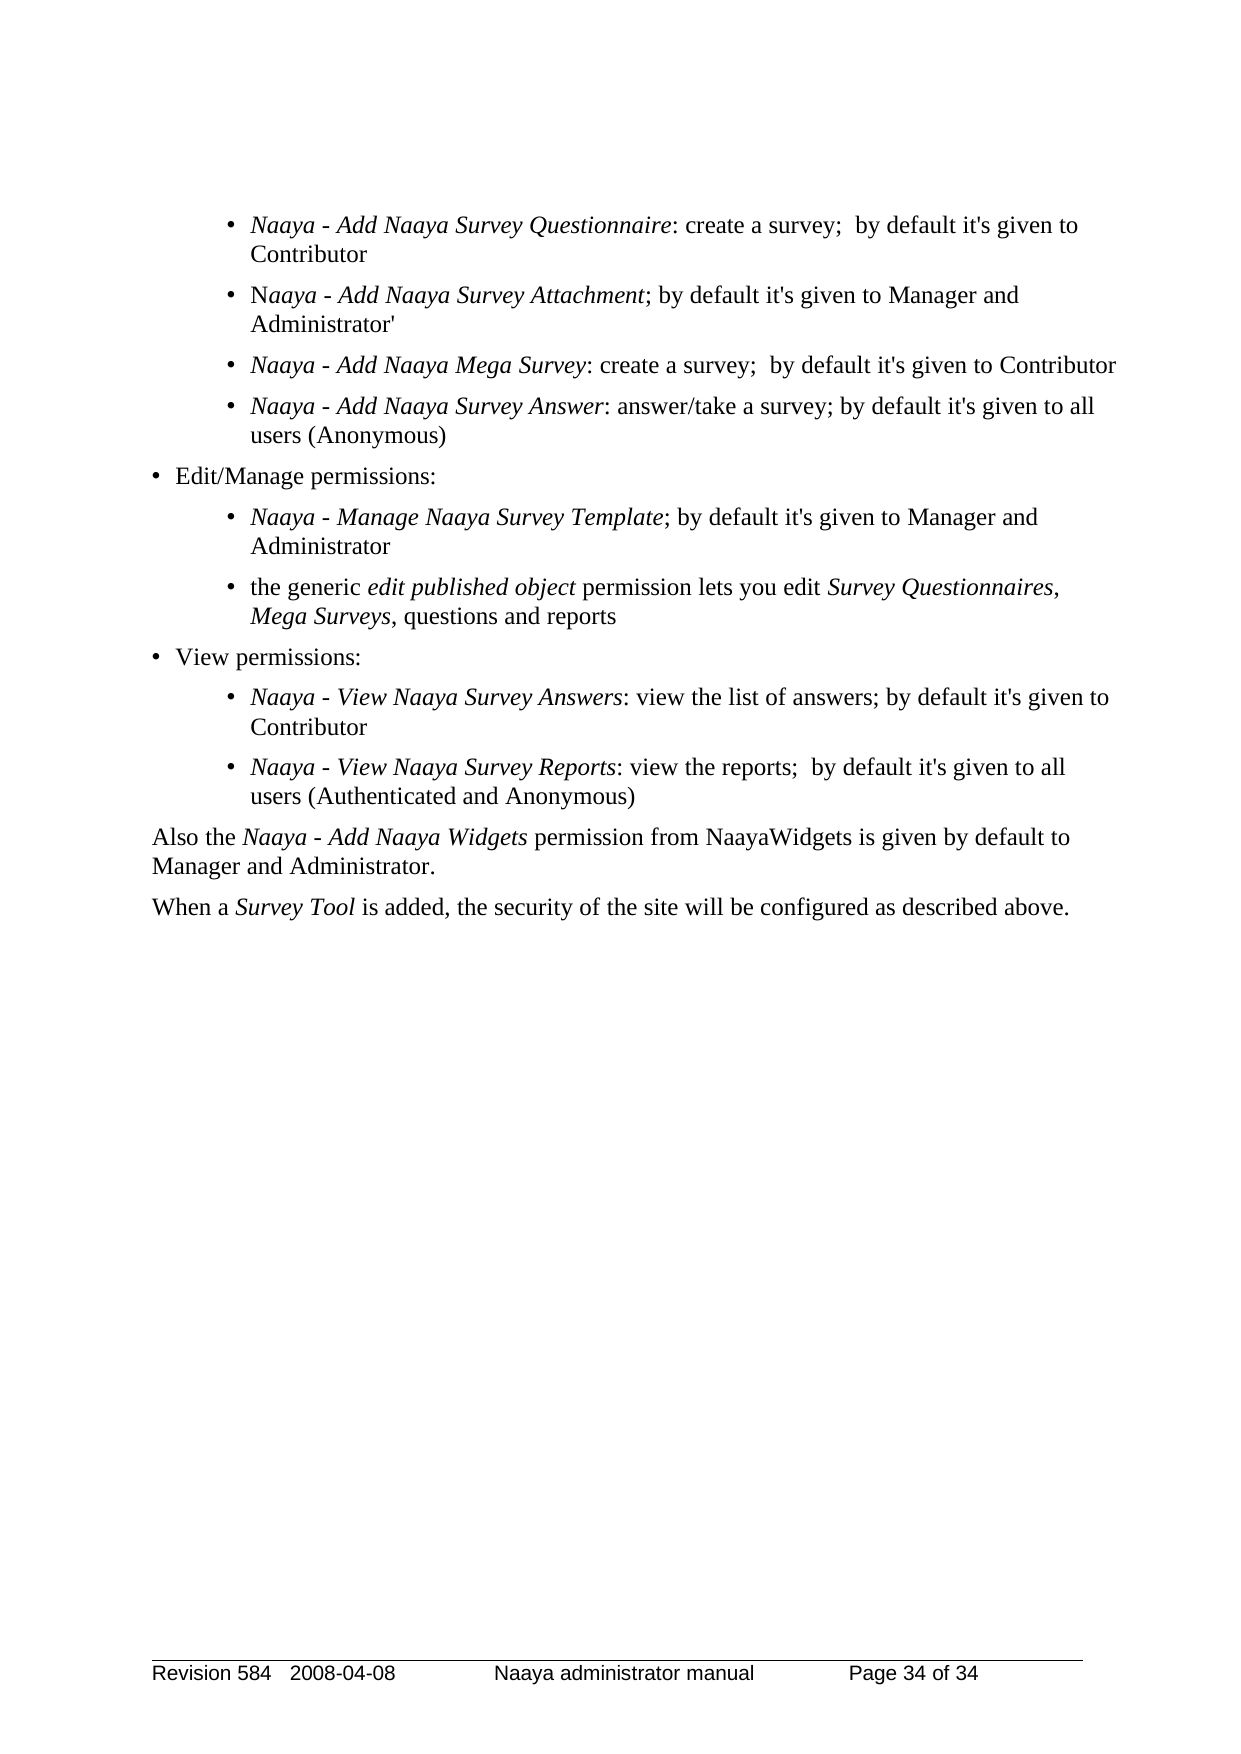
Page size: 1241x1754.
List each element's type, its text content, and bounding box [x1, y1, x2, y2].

list View permissions: [152, 641, 1120, 671]
list Naaya - Add Naaya Survey Attachment; by default it's given to Manager and Administrator' [227, 280, 1120, 338]
list the generic edit published object permission lets you edit Survey Questionnaires, Mega Surveys, questions and reports [227, 572, 1120, 630]
list Edit/Manage permissions: [152, 461, 1120, 490]
list Naaya - Add Naaya Survey Questionnaire: create a survey; by default it's given to Contributor [227, 210, 1120, 268]
list Naaya - Add Naaya Mega Survey: create a survey; by default it's given to Contributor [227, 350, 1120, 379]
list Naaya - Add Naaya Survey Answer: answer/take a survey; by default it's given to all users (Anonymous) [227, 391, 1120, 449]
text Also the Naaya - Add Naaya Widgets permission from NaayaWidgets is given by default to Manager and Administrator. [152, 822, 1120, 880]
text When a Survey Tool is added, the security of the site will be configured as described above. [152, 892, 1120, 921]
list Naaya - View Naaya Survey Reports: view the reports; by default it's given to all users (Authenticated and Anonymous) [227, 752, 1120, 810]
list Naaya - View Naaya Survey Answers: view the list of answers; by default it's given to Contributor [227, 682, 1120, 740]
list Naaya - Manage Naaya Survey Template; by default it's given to Manager and Administrator [227, 502, 1120, 560]
